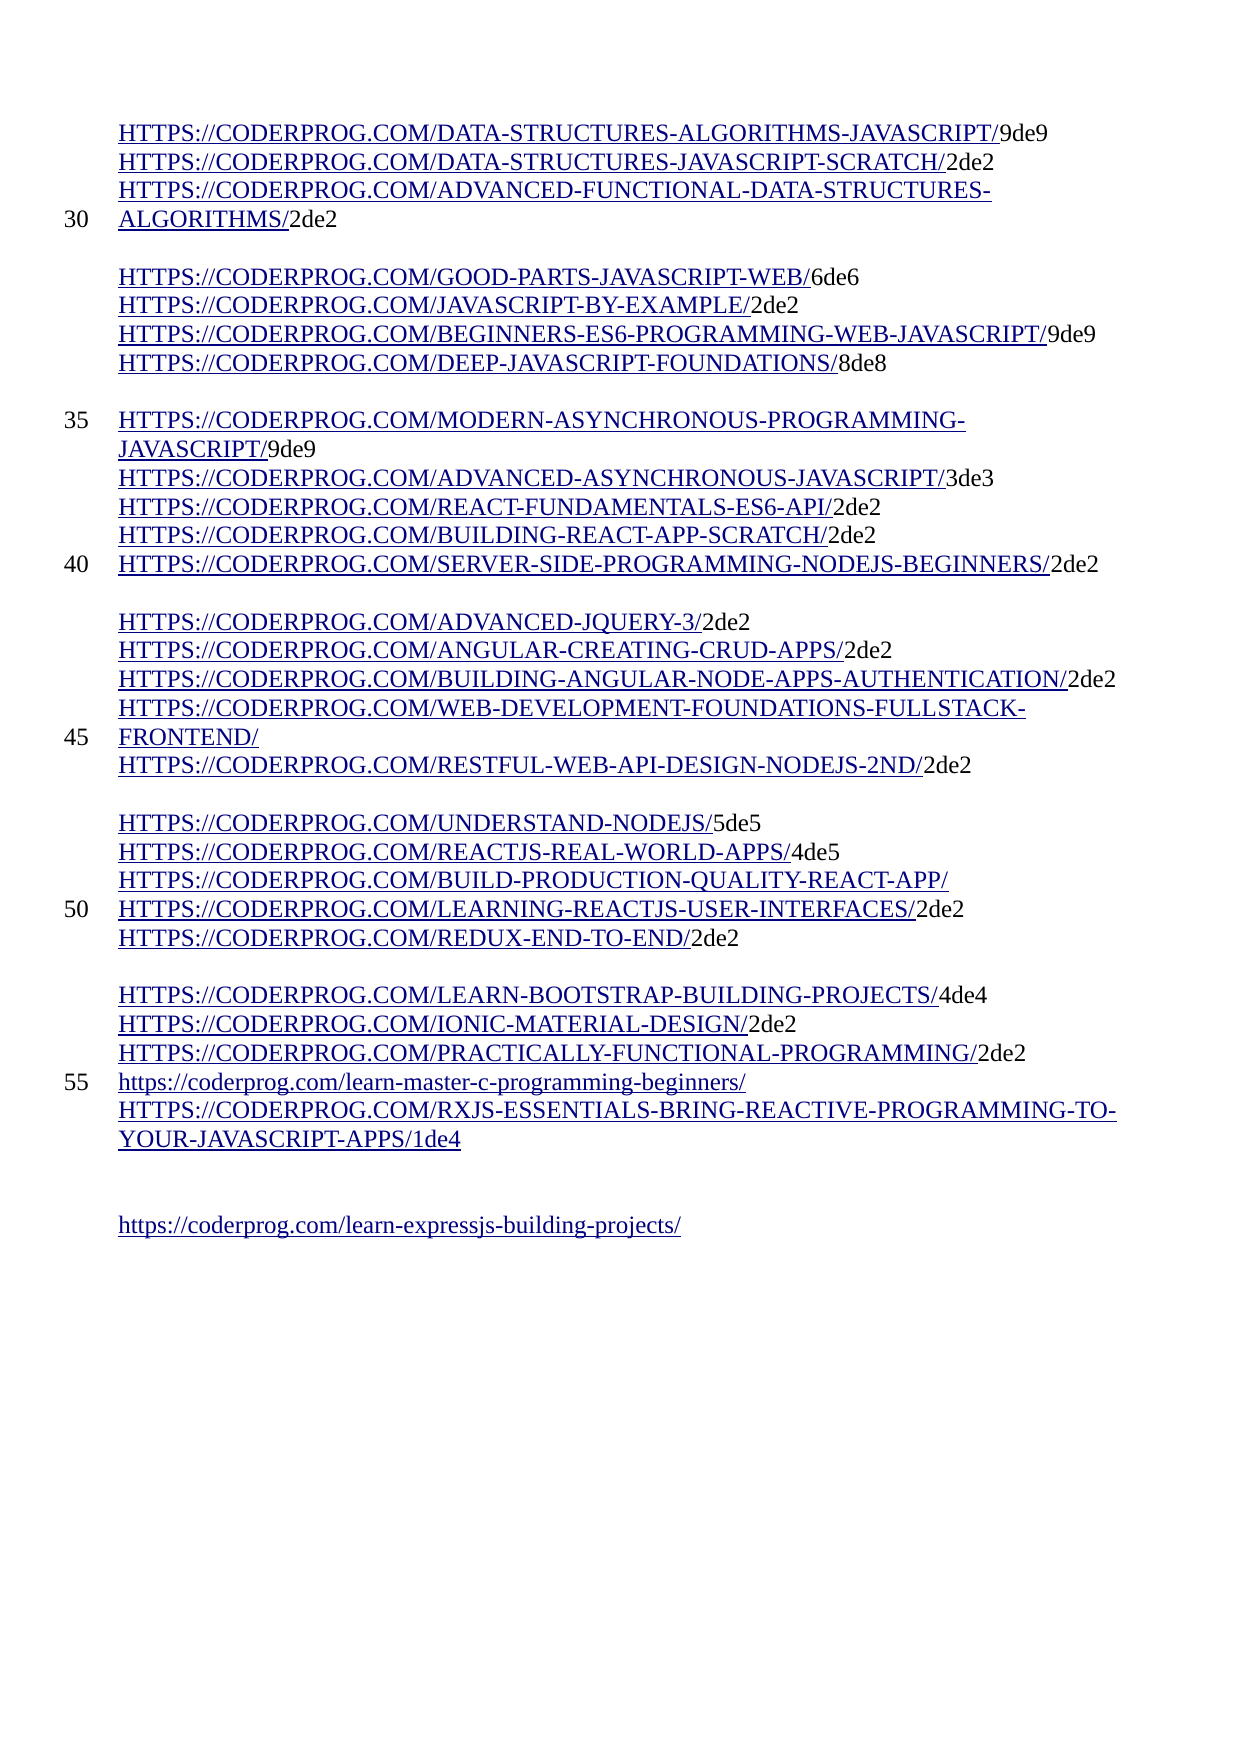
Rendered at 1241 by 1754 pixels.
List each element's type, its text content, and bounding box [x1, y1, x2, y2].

text HTTPS://CODERPROG.COM/REACTJS-REAL-WORLD-APPS/4de5 [118, 837, 1122, 866]
text https://coderprog.com/learn-expressjs-building-projects/ [118, 1211, 1122, 1239]
text HTTPS://CODERPROG.COM/RESTFUL-WEB-API-DESIGN-NODEJS-2ND/2de2 [118, 751, 1122, 779]
text HTTPS://CODERPROG.COM/LEARNING-REACTJS-USER-INTERFACES/2de2 [118, 894, 1122, 923]
text HTTPS://CODERPROG.COM/BEGINNERS-ES6-PROGRAMMING-WEB-JAVASCRIPT/9de9 [118, 319, 1122, 348]
text HTTPS://CODERPROG.COM/SERVER-SIDE-PROGRAMMING-NODEJS-BEGINNERS/2de2 [118, 549, 1122, 578]
text HTTPS://CODERPROG.COM/DATA-STRUCTURES-JAVASCRIPT-SCRATCH/2de2 [118, 147, 1122, 176]
text HTTPS://CODERPROG.COM/BUILDING-ANGULAR-NODE-APPS-AUTHENTICATION/2de2 [118, 664, 1122, 693]
text HTTPS://CODERPROG.COM/DATA-STRUCTURES-ALGORITHMS-JAVASCRIPT/9de9 [118, 118, 1122, 147]
text HTTPS://CODERPROG.COM/ADVANCED-JQUERY-3/2de2 [118, 607, 1122, 636]
text HTTPS://CODERPROG.COM/RXJS-ESSENTIALS-BRING-REACTIVE-PROGRAMMING-TO-YOUR-JAVASCRIPT-APPS/1de4 [118, 1096, 1122, 1153]
text https://coderprog.com/learn-master-c-programming-beginners/ [118, 1067, 1122, 1096]
text HTTPS://CODERPROG.COM/WEB-DEVELOPMENT-FOUNDATIONS-FULLSTACK-FRONTEND/ [118, 693, 1122, 751]
text HTTPS://CODERPROG.COM/GOOD-PARTS-JAVASCRIPT-WEB/6de6 [118, 262, 1122, 291]
text HTTPS://CODERPROG.COM/REDUX-END-TO-END/2de2 [118, 923, 1122, 952]
text HTTPS://CODERPROG.COM/PRACTICALLY-FUNCTIONAL-PROGRAMMING/2de2 [118, 1038, 1122, 1067]
text HTTPS://CODERPROG.COM/JAVASCRIPT-BY-EXAMPLE/2de2 [118, 291, 1122, 319]
text HTTPS://CODERPROG.COM/LEARN-BOOTSTRAP-BUILDING-PROJECTS/4de4 [118, 981, 1122, 1009]
text HTTPS://CODERPROG.COM/MODERN-ASYNCHRONOUS-PROGRAMMING-JAVASCRIPT/9de9 [118, 406, 1122, 463]
text HTTPS://CODERPROG.COM/REACT-FUNDAMENTALS-ES6-API/2de2 [118, 492, 1122, 521]
text HTTPS://CODERPROG.COM/UNDERSTAND-NODEJS/5de5 [118, 808, 1122, 837]
text HTTPS://CODERPROG.COM/BUILD-PRODUCTION-QUALITY-REACT-APP/ [118, 866, 1122, 894]
text HTTPS://CODERPROG.COM/ADVANCED-ASYNCHRONOUS-JAVASCRIPT/3de3 [118, 463, 1122, 492]
text HTTPS://CODERPROG.COM/DEEP-JAVASCRIPT-FOUNDATIONS/8de8 [118, 348, 1122, 377]
text HTTPS://CODERPROG.COM/IONIC-MATERIAL-DESIGN/2de2 [118, 1009, 1122, 1038]
text HTTPS://CODERPROG.COM/ADVANCED-FUNCTIONAL-DATA-STRUCTURES-ALGORITHMS/2de2 [118, 176, 1122, 233]
text HTTPS://CODERPROG.COM/ANGULAR-CREATING-CRUD-APPS/2de2 [118, 636, 1122, 664]
text HTTPS://CODERPROG.COM/BUILDING-REACT-APP-SCRATCH/2de2 [118, 521, 1122, 549]
